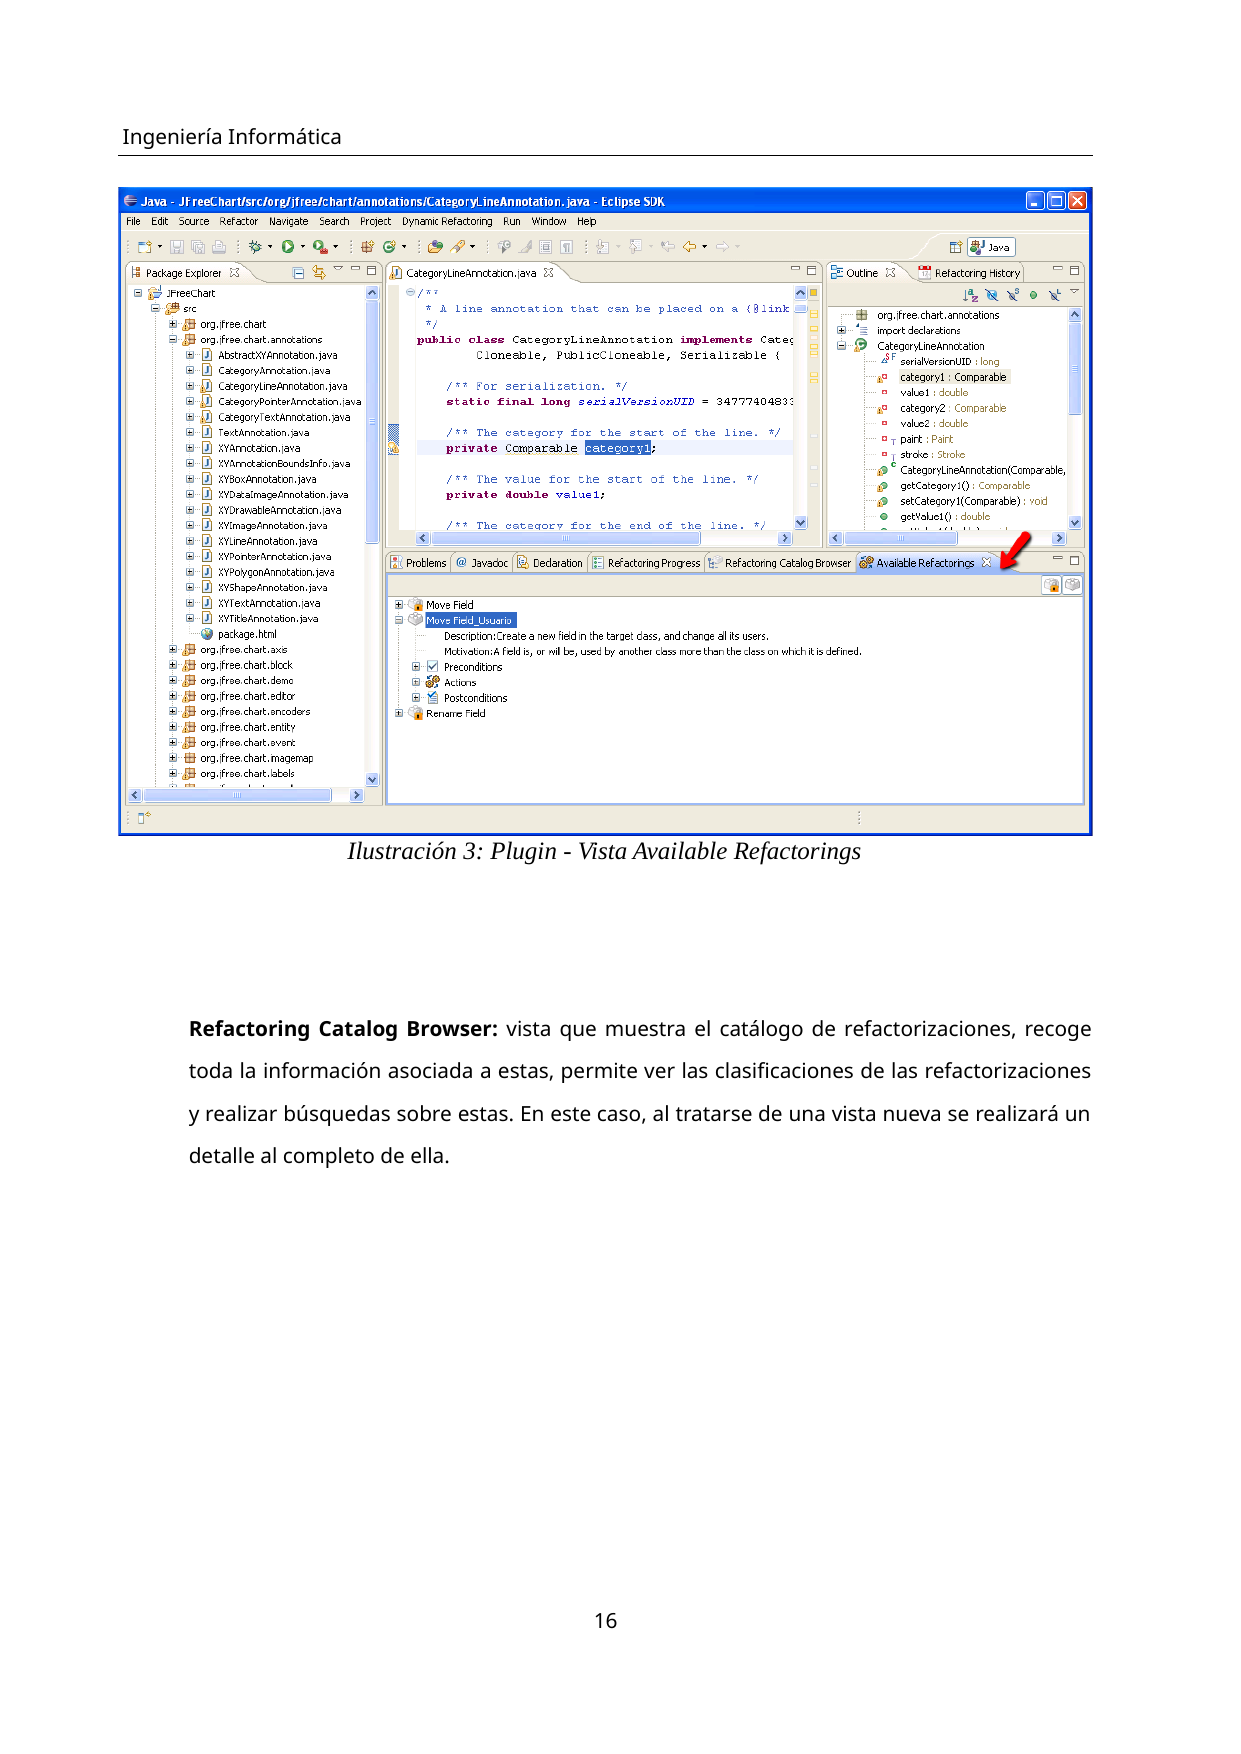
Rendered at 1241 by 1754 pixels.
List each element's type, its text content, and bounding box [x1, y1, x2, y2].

text Refactoring Catalog Browser: vista que muestra el catálogo de refactorizaciones, recoge toda la información asociada a estas, permite ver las clasificaciones de las refactorizaciones y realizar búsquedas sobre estas. En este caso, al tratarse de una vista nueva se realizará un detalle al completo de ella. [188, 1014, 1093, 1170]
picture [118, 187, 1093, 836]
text Ilustración 3: Plugin - Vista Available Refactorings [118, 836, 1093, 864]
